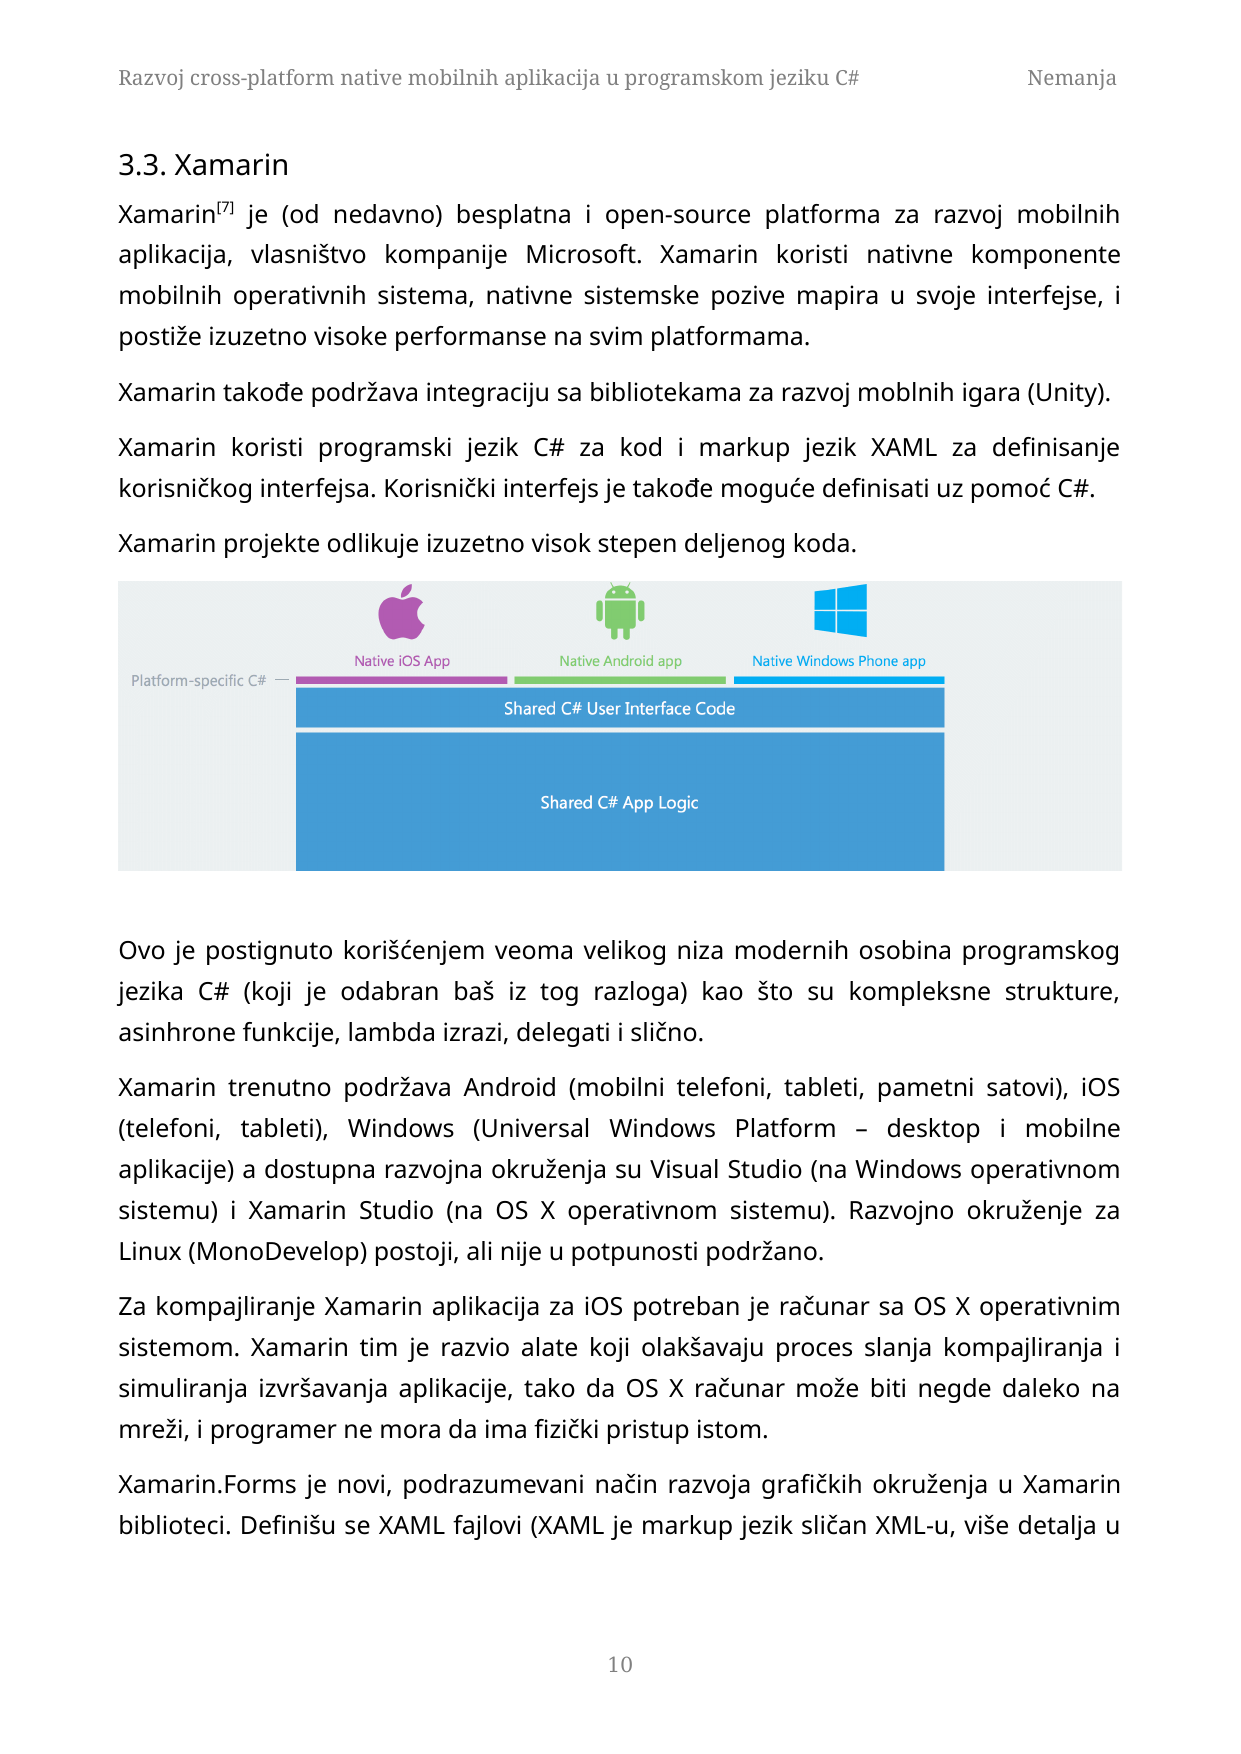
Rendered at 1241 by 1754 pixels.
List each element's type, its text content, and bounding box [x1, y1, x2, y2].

text Xamarin koristi programski jezik C# za kod i markup jezik XAML za definisanje korisničkog interfejsa. Korisnički interfejs je takođe moguće definisati uz pomoć C#. [118, 430, 1122, 504]
text Ovo je postignuto korišćenjem veoma velikog niza modernih osobina programskog jezika C# (koji je odabran baš iz tog razloga) kao što su kompleksne strukture, asinhrone funkcije, lambda izrazi, delegati i slično. [118, 933, 1122, 1049]
picture [118, 581, 1123, 871]
text Za kompajliranje Xamarin aplikacija za iOS potreban je računar sa OS X operativnim sistemom. Xamarin tim je razvio alate koji olakšavaju proces slanja kompajliranja i simuliranja izvršavanja aplikacije, tako da OS X računar može biti negde daleko na mreži, i programer ne mora da ima fizički pristup istom. [118, 1289, 1122, 1445]
subtitle 3.3. Xamarin [118, 144, 1122, 184]
text Xamarin[7] je (od nedavno) besplatna i open-source platforma za razvoj mobilnih aplikacija, vlasništvo kompanije Microsoft. Xamarin koristi nativne komponente mobilnih operativnih sistema, nativne sistemske pozive mapira u svoje interfejse, i postiže izuzetno visoke performanse na svim platformama. [118, 196, 1122, 353]
text Xamarin takođe podržava integraciju sa bibliotekama za razvoj moblnih igara (Unity). [118, 374, 1122, 408]
text Xamarin.Forms je novi, podrazumevani način razvoja grafičkih okruženja u Xamarin biblioteci. Definišu se XAML fajlovi (XAML je markup jezik sličan XML-u, više detalja u [118, 1467, 1122, 1542]
text Xamarin trenutno podržava Android (mobilni telefoni, tableti, pametni satovi), iOS (telefoni, tableti), Windows (Universal Windows Platform – desktop i mobilne aplikacije) a dostupna razvojna okruženja su Visual Studio (na Windows operativnom sistemu) i Xamarin Studio (na OS X operativnom sistemu). Razvojno okruženje za Linux (MonoDevelop) postoji, ali nije u potpunosti podržano. [118, 1070, 1122, 1267]
text Xamarin projekte odlikuje izuzetno visok stepen deljenog koda. [118, 526, 1122, 560]
